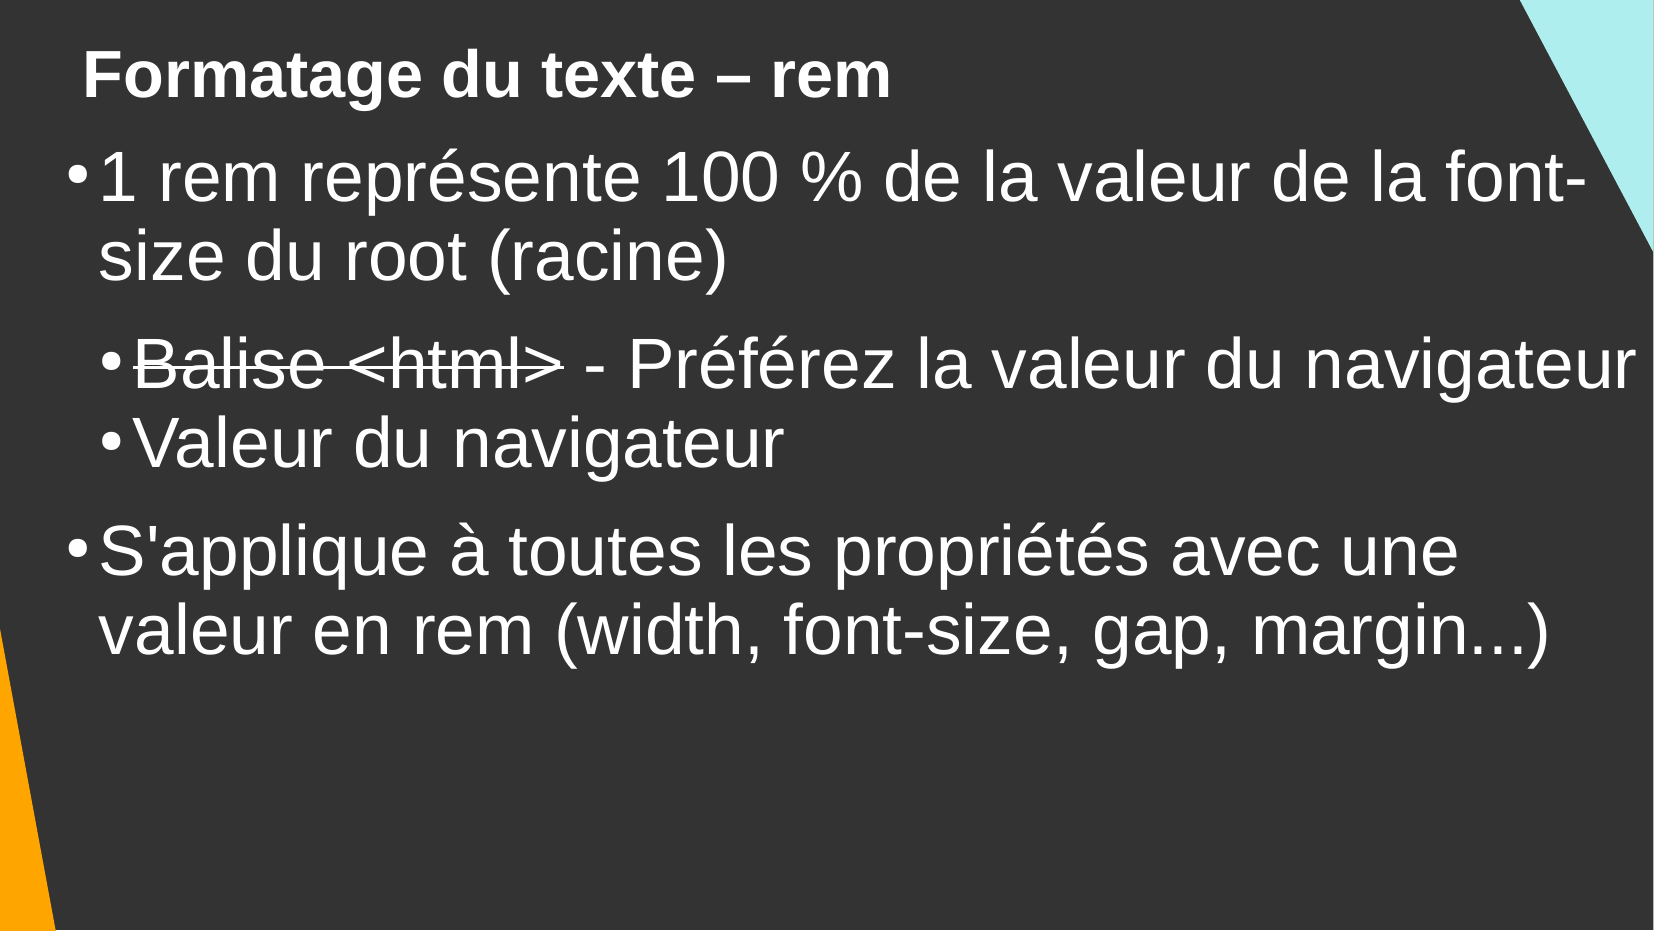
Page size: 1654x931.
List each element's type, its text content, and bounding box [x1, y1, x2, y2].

text_box [0, 628, 56, 931]
subtitle 1 rem représente 100 % de la valeur de la font-size du root (racine) Balise <html> - Préférez la valeur du navigateur Valeur du navigateur S'applique à toutes les propriétés avec une valeur en rem (width, font-size, gap, margin...) [65, 132, 1642, 674]
text_box [1519, 0, 1654, 254]
title Formatage du texte – rem [82, 37, 1571, 132]
